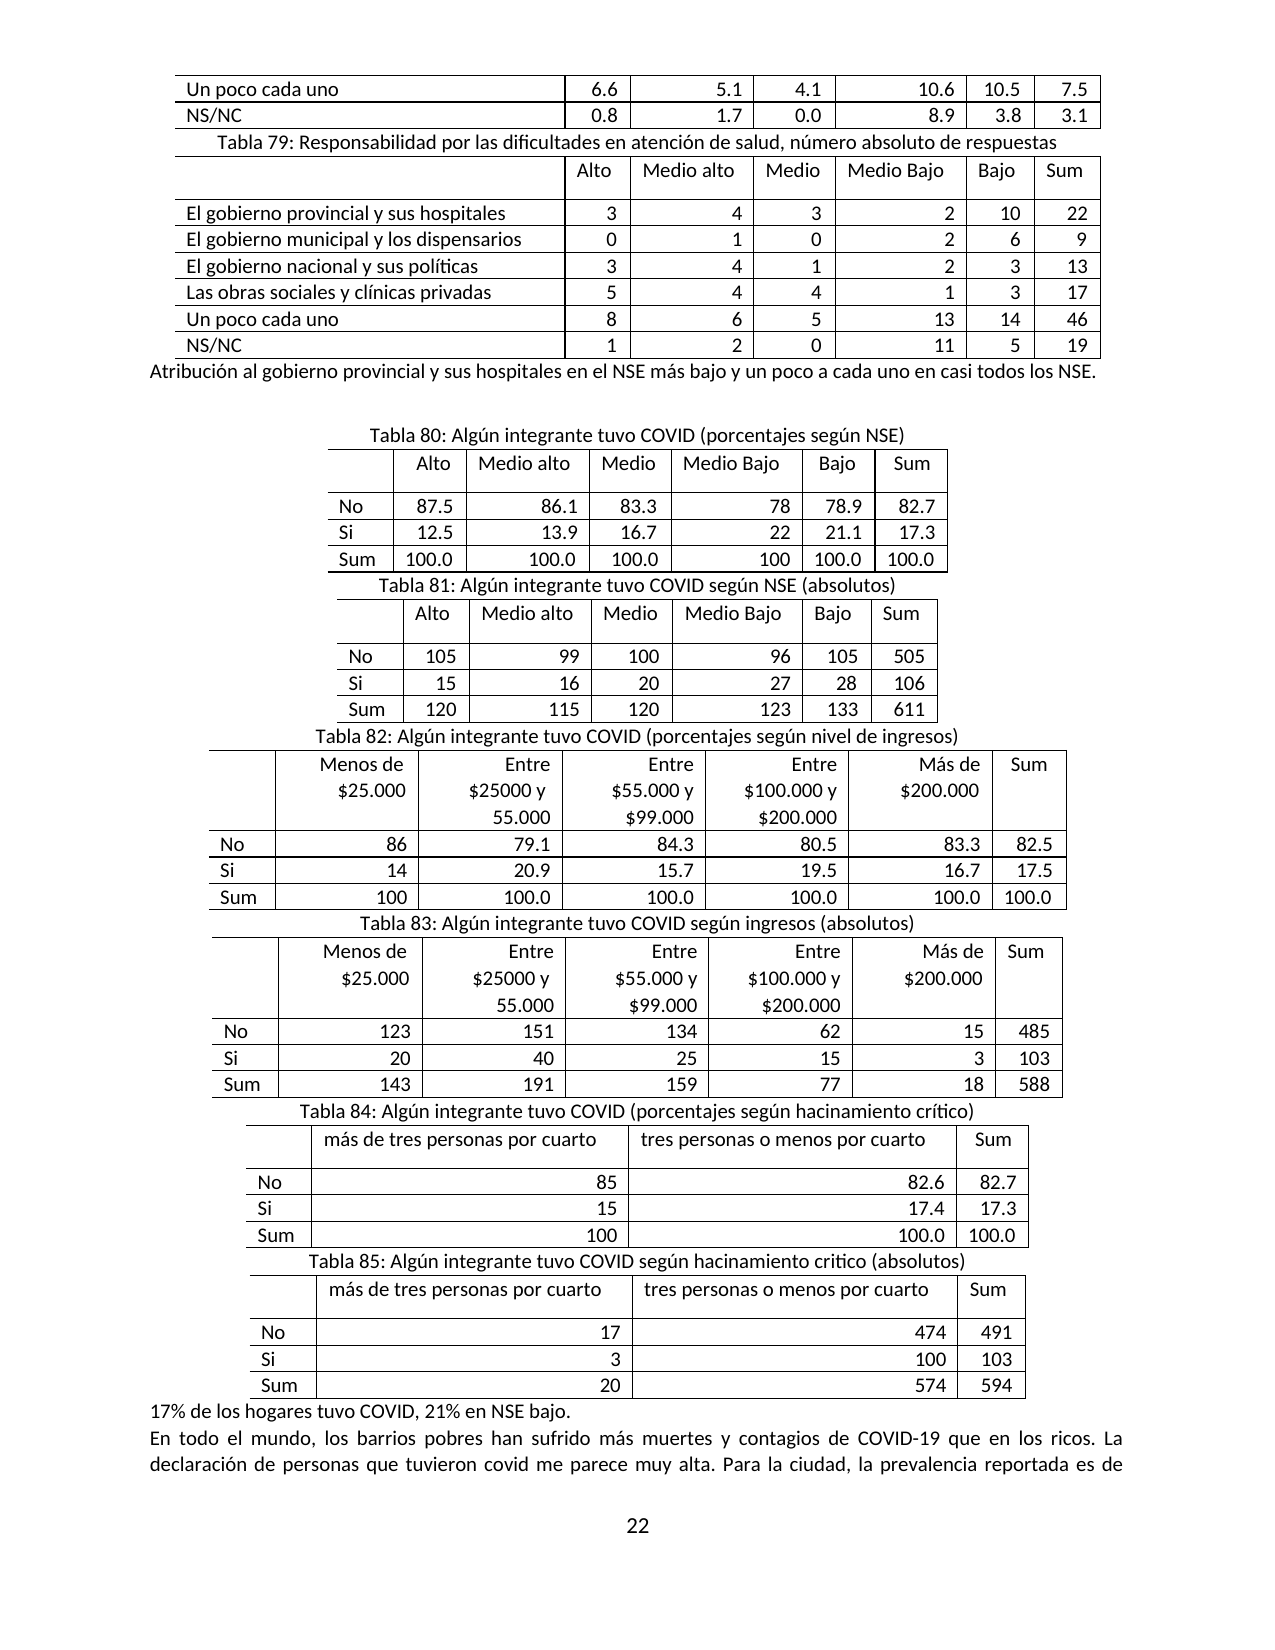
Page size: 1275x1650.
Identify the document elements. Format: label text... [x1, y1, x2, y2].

table_header [212, 938, 278, 1017]
table_cell 3 [853, 1045, 995, 1070]
table_cell 25 [566, 1045, 708, 1070]
table_header tres personas o menos por cuarto [629, 1126, 956, 1168]
table_cell 2 [631, 332, 753, 358]
table_cell 100.0 [849, 884, 992, 909]
table_cell 78 [672, 493, 802, 518]
table_cell 3 [967, 279, 1034, 305]
table_cell 103 [958, 1346, 1025, 1371]
table_cell 17 [317, 1319, 632, 1345]
text Tabla 83: Algún integrante tuvo COVID según ingresos (absolutos) [150, 910, 1125, 936]
table_cell 82.7 [957, 1169, 1028, 1194]
table_cell 3 [566, 200, 630, 225]
table_cell 0.0 [754, 103, 835, 128]
table_cell 17.4 [629, 1195, 956, 1221]
table_cell 15 [404, 670, 469, 695]
table_cell 123 [673, 696, 802, 722]
table_cell 46 [1035, 306, 1100, 331]
table_cell 1.7 [631, 103, 753, 128]
table_cell 3 [967, 253, 1034, 278]
table_header [337, 600, 403, 642]
table_cell 19.5 [706, 858, 848, 883]
table_cell 16.7 [590, 520, 671, 545]
table_cell 12.5 [394, 520, 466, 545]
table_cell 18 [853, 1071, 995, 1097]
table_cell 13 [1035, 253, 1100, 278]
table_cell 134 [566, 1019, 708, 1044]
table_cell 100.0 [993, 884, 1066, 909]
table_cell 8 [566, 306, 630, 331]
table_cell 1 [566, 332, 630, 358]
table_header Sum [993, 751, 1066, 830]
table_cell 16 [470, 670, 591, 695]
table_cell 133 [803, 696, 871, 722]
table_cell 78.9 [803, 493, 874, 518]
table_header más de tres personas por cuarto [317, 1276, 632, 1318]
table_cell Si [246, 1195, 311, 1221]
table_header Entre $100.000 y $200.000 [709, 938, 852, 1017]
table_cell 15.7 [563, 858, 705, 883]
table_cell 79.1 [419, 831, 562, 856]
table_cell 1 [631, 226, 753, 252]
table_header Más de $200.000 [853, 938, 995, 1017]
table_cell 10 [967, 200, 1034, 225]
table_header Alto [394, 450, 466, 492]
table_cell 86.1 [467, 493, 589, 518]
table_cell 2 [836, 200, 966, 225]
table_cell 15 [312, 1195, 628, 1221]
table_header más de tres personas por cuarto [312, 1126, 628, 1168]
table_header Medio Bajo [673, 600, 802, 642]
table_cell 588 [996, 1071, 1062, 1097]
table_cell 105 [803, 644, 871, 669]
table_cell 7.5 [1035, 76, 1100, 101]
table_cell No [337, 644, 403, 669]
table_header Medio alto [470, 600, 591, 642]
table_cell 13.9 [467, 520, 589, 545]
table_cell No [250, 1319, 316, 1345]
table_cell 100 [633, 1346, 957, 1371]
text En todo el mundo, los barrios pobres han sufrido más muertes y contagios de COVID-19 que en los ricos. La declaración de personas que tuvieron covid me parece muy alta. Para la ciudad, la prevalencia reportada es de [149, 1425, 1125, 1476]
table_cell Si [337, 670, 403, 695]
table_cell 505 [872, 644, 937, 669]
table_cell 105 [404, 644, 469, 669]
table_cell 100 [276, 884, 418, 909]
table_cell 574 [633, 1372, 957, 1398]
table_cell 15 [853, 1019, 995, 1044]
table_cell 20.9 [419, 858, 562, 883]
table_cell 491 [958, 1319, 1025, 1345]
table_cell 159 [566, 1071, 708, 1097]
table_cell 80.5 [706, 831, 848, 856]
table_cell 100 [672, 546, 802, 571]
table_cell 40 [423, 1045, 565, 1070]
table_cell No [209, 831, 275, 856]
table_cell 22 [672, 520, 802, 545]
table_cell 474 [633, 1319, 957, 1345]
text Atribución al gobierno provincial y sus hospitales en el NSE más bajo y un poco a cada uno en casi todos los NSE. [149, 359, 1125, 384]
table_cell NS/NC [175, 103, 564, 128]
table_cell 2 [836, 226, 966, 252]
table_cell 115 [470, 696, 591, 722]
table_cell 99 [470, 644, 591, 669]
table_cell 3.8 [967, 103, 1034, 128]
table_cell 120 [404, 696, 469, 722]
table_cell El gobierno nacional y sus políticas [175, 253, 564, 278]
table_cell 100.0 [394, 546, 466, 571]
table_cell 100 [592, 644, 672, 669]
table_header Más de $200.000 [849, 751, 992, 830]
table_cell NS/NC [175, 332, 564, 358]
table_cell 28 [803, 670, 871, 695]
table_cell Sum [246, 1222, 311, 1247]
table_cell No [246, 1169, 311, 1194]
table_header [246, 1126, 311, 1168]
table_header Sum [876, 450, 947, 492]
table_cell 17.3 [876, 520, 947, 545]
table_header Medio [592, 600, 672, 642]
table_cell 9 [1035, 226, 1100, 252]
table_cell 16.7 [849, 858, 992, 883]
table_cell 100.0 [876, 546, 947, 571]
table_cell 103 [996, 1045, 1062, 1070]
table_header Sum [872, 600, 937, 642]
table_cell 22 [1035, 200, 1100, 225]
table_cell 14 [967, 306, 1034, 331]
table_cell El gobierno municipal y los dispensarios [175, 226, 564, 252]
table_header [209, 751, 275, 830]
table_cell 13 [836, 306, 966, 331]
table_cell Sum [250, 1372, 316, 1398]
table_cell 82.5 [993, 831, 1066, 856]
table_header Entre $25000 y 55.000 [423, 938, 565, 1017]
table_cell 123 [279, 1019, 422, 1044]
table_cell 17.3 [957, 1195, 1028, 1221]
table_cell 82.6 [629, 1169, 956, 1194]
table_cell Si [212, 1045, 278, 1070]
table_header Menos de $25.000 [276, 751, 418, 830]
table_cell 485 [996, 1019, 1062, 1044]
table_header Sum [996, 938, 1062, 1017]
table_cell 10.5 [967, 76, 1034, 101]
table_cell 6 [967, 226, 1034, 252]
table_cell El gobierno provincial y sus hospitales [175, 200, 564, 225]
table_cell 4 [631, 279, 753, 305]
table_cell 87.5 [394, 493, 466, 518]
table_header Alto [566, 157, 630, 199]
text Tabla 79: Responsabilidad por las dificultades en atención de salud, número absoluto de respuestas [150, 129, 1125, 154]
table_cell 6.6 [566, 76, 630, 101]
table_cell 594 [958, 1372, 1025, 1398]
table_cell 5 [566, 279, 630, 305]
table_cell 100.0 [706, 884, 848, 909]
table_cell 5 [754, 306, 835, 331]
table_header Alto [404, 600, 469, 642]
table_cell 3 [566, 253, 630, 278]
table_cell No [328, 493, 393, 518]
text Tabla 80: Algún integrante tuvo COVID (porcentajes según NSE) [150, 422, 1125, 447]
table_cell 10.6 [836, 76, 966, 101]
table_cell 3 [754, 200, 835, 225]
text Tabla 81: Algún integrante tuvo COVID según NSE (absolutos) [150, 572, 1125, 598]
table_cell 0 [754, 332, 835, 358]
table_cell Si [209, 858, 275, 883]
table_cell 21.1 [803, 520, 874, 545]
table_cell 4 [631, 253, 753, 278]
table_header Menos de $25.000 [279, 938, 422, 1017]
table_cell 96 [673, 644, 802, 669]
table_cell 191 [423, 1071, 565, 1097]
table_header Medio Bajo [672, 450, 802, 492]
table_cell 5.1 [631, 76, 753, 101]
text Tabla 85: Algún integrante tuvo COVID según hacinamiento critico (absolutos) [150, 1248, 1125, 1274]
table_cell 106 [872, 670, 937, 695]
table_header Medio [754, 157, 835, 199]
table_header Bajo [803, 450, 874, 492]
table_cell 100.0 [590, 546, 671, 571]
table_cell 1 [754, 253, 835, 278]
table_cell Si [250, 1346, 316, 1371]
table_cell 100.0 [467, 546, 589, 571]
table_header Sum [1035, 157, 1100, 199]
table_cell 77 [709, 1071, 852, 1097]
table_cell 8.9 [836, 103, 966, 128]
table_cell 3.1 [1035, 103, 1100, 128]
table_cell Sum [209, 884, 275, 909]
table_cell 100.0 [563, 884, 705, 909]
table_cell 84.3 [563, 831, 705, 856]
table_header Sum [958, 1276, 1025, 1318]
text 17% de los hogares tuvo COVID, 21% en NSE bajo. [149, 1399, 1125, 1424]
table_header Entre $55.000 y $99.000 [566, 938, 708, 1017]
table_header Medio alto [631, 157, 753, 199]
table_cell 83.3 [849, 831, 992, 856]
table_header Entre $25000 y 55.000 [419, 751, 562, 830]
table_cell 85 [312, 1169, 628, 1194]
table_cell Si [328, 520, 393, 545]
table_cell 62 [709, 1019, 852, 1044]
table_cell Las obras sociales y clínicas privadas [175, 279, 564, 305]
table_cell 611 [872, 696, 937, 722]
table_cell 0 [566, 226, 630, 252]
table_header Entre $55.000 y $99.000 [563, 751, 705, 830]
table_cell 83.3 [590, 493, 671, 518]
table_cell 82.7 [876, 493, 947, 518]
table_cell 100.0 [803, 546, 874, 571]
table_cell 6 [631, 306, 753, 331]
table_header Medio [590, 450, 671, 492]
table_cell 100.0 [419, 884, 562, 909]
table_header Medio alto [467, 450, 589, 492]
table_cell 5 [967, 332, 1034, 358]
table_cell 4 [754, 279, 835, 305]
table_cell 0 [754, 226, 835, 252]
table_cell Un poco cada uno [175, 306, 564, 331]
table_header Medio Bajo [836, 157, 966, 199]
table_cell Sum [328, 546, 393, 571]
table_cell 151 [423, 1019, 565, 1044]
table_header [250, 1276, 316, 1318]
table_cell 4 [631, 200, 753, 225]
table_cell 4.1 [754, 76, 835, 101]
table_cell 17.5 [993, 858, 1066, 883]
table_cell No [212, 1019, 278, 1044]
table_header [175, 157, 564, 199]
table_cell 27 [673, 670, 802, 695]
table_cell 20 [317, 1372, 632, 1398]
table_cell 0.8 [566, 103, 630, 128]
table_cell 143 [279, 1071, 422, 1097]
table_header Sum [957, 1126, 1028, 1168]
text Tabla 84: Algún integrante tuvo COVID (porcentajes según hacinamiento crítico) [150, 1098, 1125, 1123]
table_header Bajo [967, 157, 1034, 199]
table_header [328, 450, 393, 492]
table_header Entre $100.000 y $200.000 [706, 751, 848, 830]
table_cell 15 [709, 1045, 852, 1070]
table_cell 100.0 [629, 1222, 956, 1247]
table_cell Sum [212, 1071, 278, 1097]
table_cell 11 [836, 332, 966, 358]
table_header tres personas o menos por cuarto [633, 1276, 957, 1318]
table_cell Un poco cada uno [175, 76, 564, 101]
table_cell 19 [1035, 332, 1100, 358]
table_cell 14 [276, 858, 418, 883]
table_cell Sum [337, 696, 403, 722]
table_cell 20 [279, 1045, 422, 1070]
table_cell 86 [276, 831, 418, 856]
table_cell 120 [592, 696, 672, 722]
table_cell 20 [592, 670, 672, 695]
table_cell 100.0 [957, 1222, 1028, 1247]
table_cell 100 [312, 1222, 628, 1247]
table_cell 17 [1035, 279, 1100, 305]
text Tabla 82: Algún integrante tuvo COVID (porcentajes según nivel de ingresos) [150, 723, 1125, 748]
table_cell 2 [836, 253, 966, 278]
table_cell 1 [836, 279, 966, 305]
table_header Bajo [803, 600, 871, 642]
table_cell 3 [317, 1346, 632, 1371]
